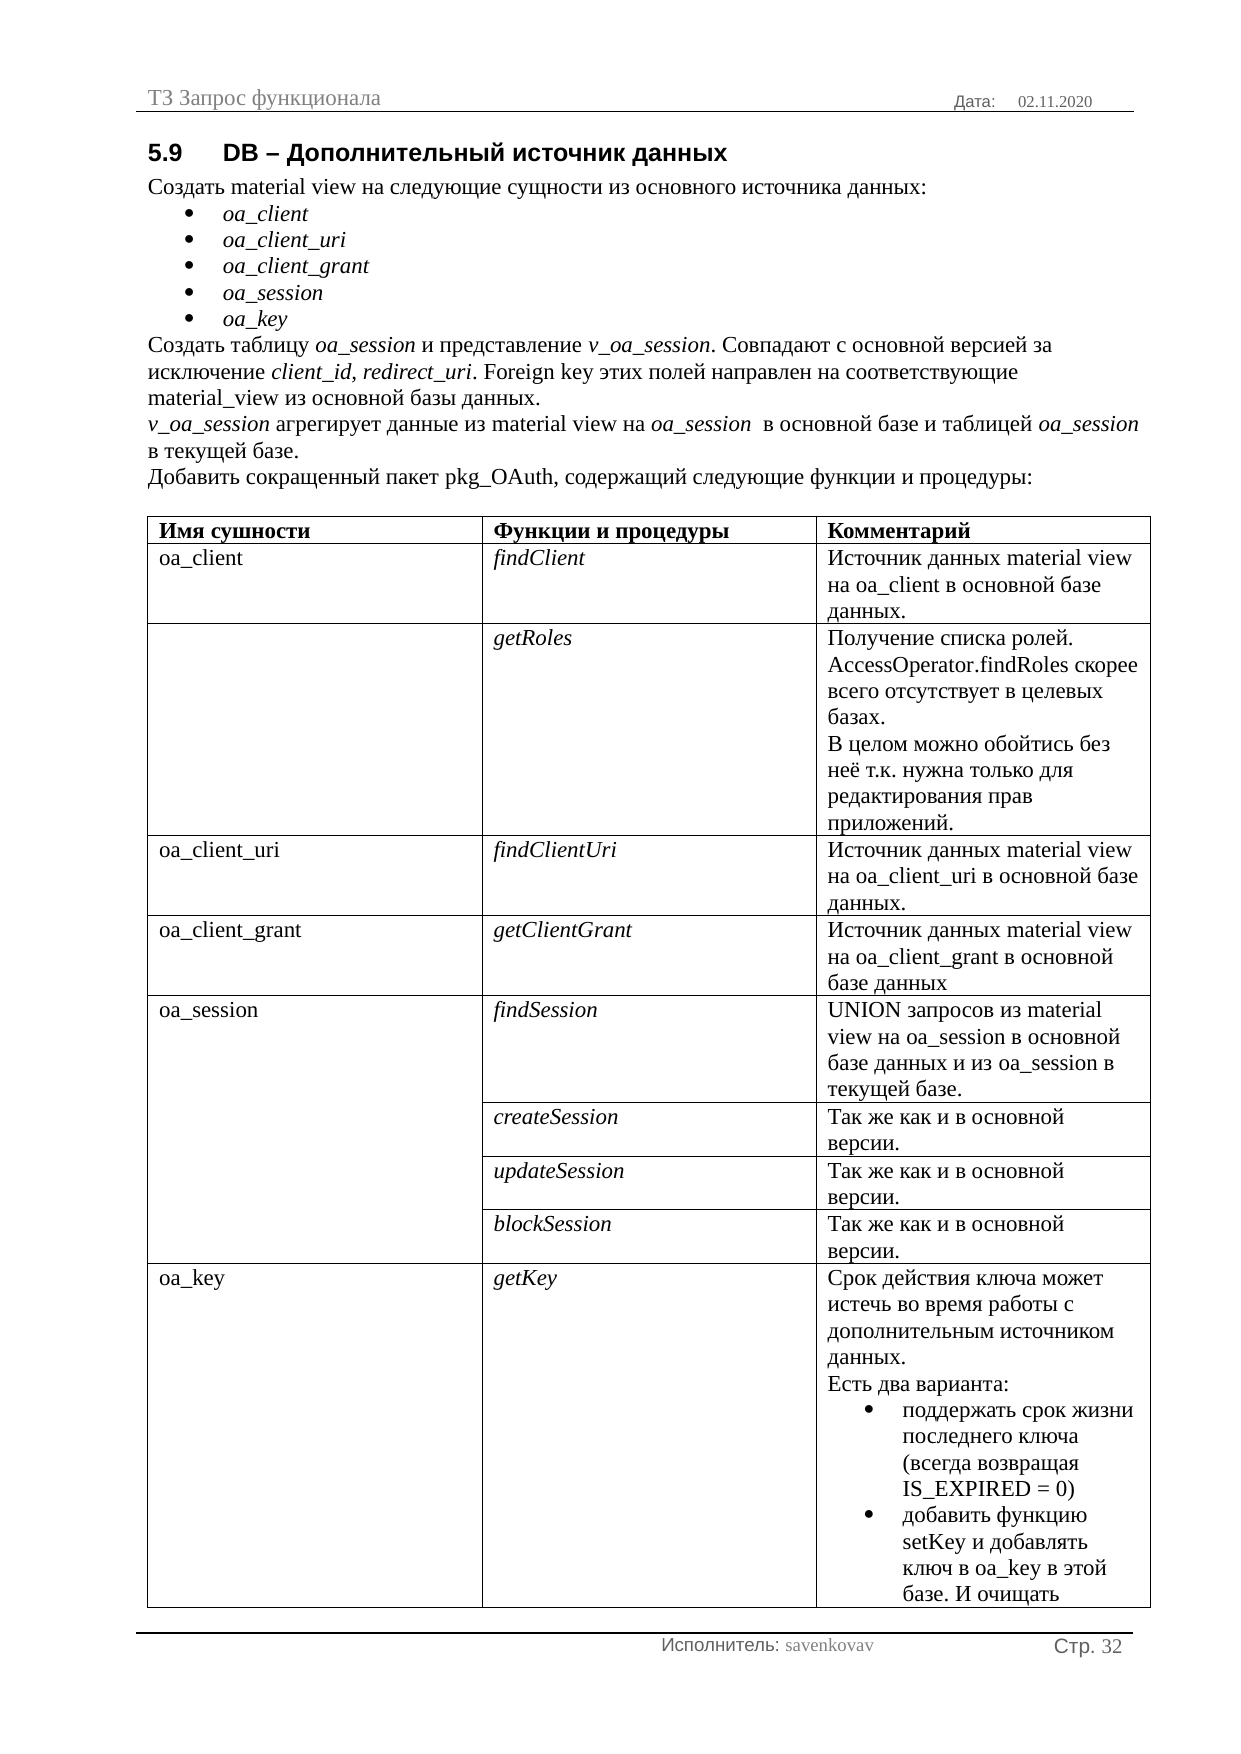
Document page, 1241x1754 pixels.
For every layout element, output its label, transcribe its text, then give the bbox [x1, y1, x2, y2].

table_cell Получение списка ролей. AccessOperator.findRoles скорее всего отсутствует в целевых базах. В целом можно обойтись без неё т.к. нужна только для редактирования прав приложений. [817, 624, 1150, 835]
table_cell findClient [483, 544, 816, 623]
table_cell Источник данных material view на oa_client_grant в основной базе данных [817, 916, 1150, 995]
list oa_key [185, 305, 1152, 331]
table_cell oa_key [148, 1264, 482, 1607]
table_cell blockSession [483, 1210, 816, 1263]
table_cell findSession [483, 996, 816, 1102]
table_cell [148, 624, 482, 835]
table_cell oa_client [148, 544, 482, 623]
table_cell Источник данных material view на oa_client в основной базе данных. [817, 544, 1150, 623]
table_cell createSession [483, 1103, 816, 1156]
text Создать таблицу oa_session и представление v_oa_session. Совпадают с основной версией за исключение client_id, redirect_uri. Foreign key этих полей направлен на соответствующие material_view из основной базы данных. [148, 331, 1152, 410]
table_header Комментарий [817, 517, 1150, 543]
table_cell oa_session [148, 996, 482, 1263]
text v_oa_session агрегирует данные из material view на oa_session в основной базе и таблицей oa_session в текущей базе. [148, 410, 1152, 463]
text Добавить сокращенный пакет pkg_OAuth, содержащий следующие функции и процедуры: [148, 463, 1152, 489]
table_cell UNION запросов из material view на oa_session в основной базе данных и из oa_session в текущей базе. [817, 996, 1150, 1102]
table_cell Срок действия ключа может истечь во время работы с дополнительным источником данных. Есть два варианта: поддержать срок жизни последнего ключа (всегда возвращая IS_EXPIRED = 0) добавить функцию setKey и добавлять ключ в oa_key в этой базе. И очищать [817, 1264, 1150, 1607]
list oa_client_grant [185, 252, 1152, 279]
table_header Имя сушности [148, 517, 482, 543]
table_cell getClientGrant [483, 916, 816, 995]
table_header Функции и процедуры [483, 517, 816, 543]
table_cell oa_client_grant [148, 916, 482, 995]
table_cell findClientUri [483, 836, 816, 915]
table_cell getKey [483, 1264, 816, 1607]
text Создать material view на следующие сущности из основного источника данных: [148, 173, 1152, 199]
table_cell Так же как и в основной версии. [817, 1210, 1150, 1263]
list oa_client_uri [185, 226, 1152, 252]
list oa_client [185, 199, 1152, 226]
table_cell getRoles [483, 624, 816, 835]
table_cell Источник данных material view на oa_client_uri в основной базе данных. [817, 836, 1150, 915]
subtitle DB – Дополнительный источник данных [148, 138, 1152, 167]
table_cell Так же как и в основной версии. [817, 1103, 1150, 1156]
table_cell updateSession [483, 1157, 816, 1209]
table_cell Так же как и в основной версии. [817, 1157, 1150, 1209]
list oa_session [185, 279, 1152, 305]
table_cell oa_client_uri [148, 836, 482, 915]
